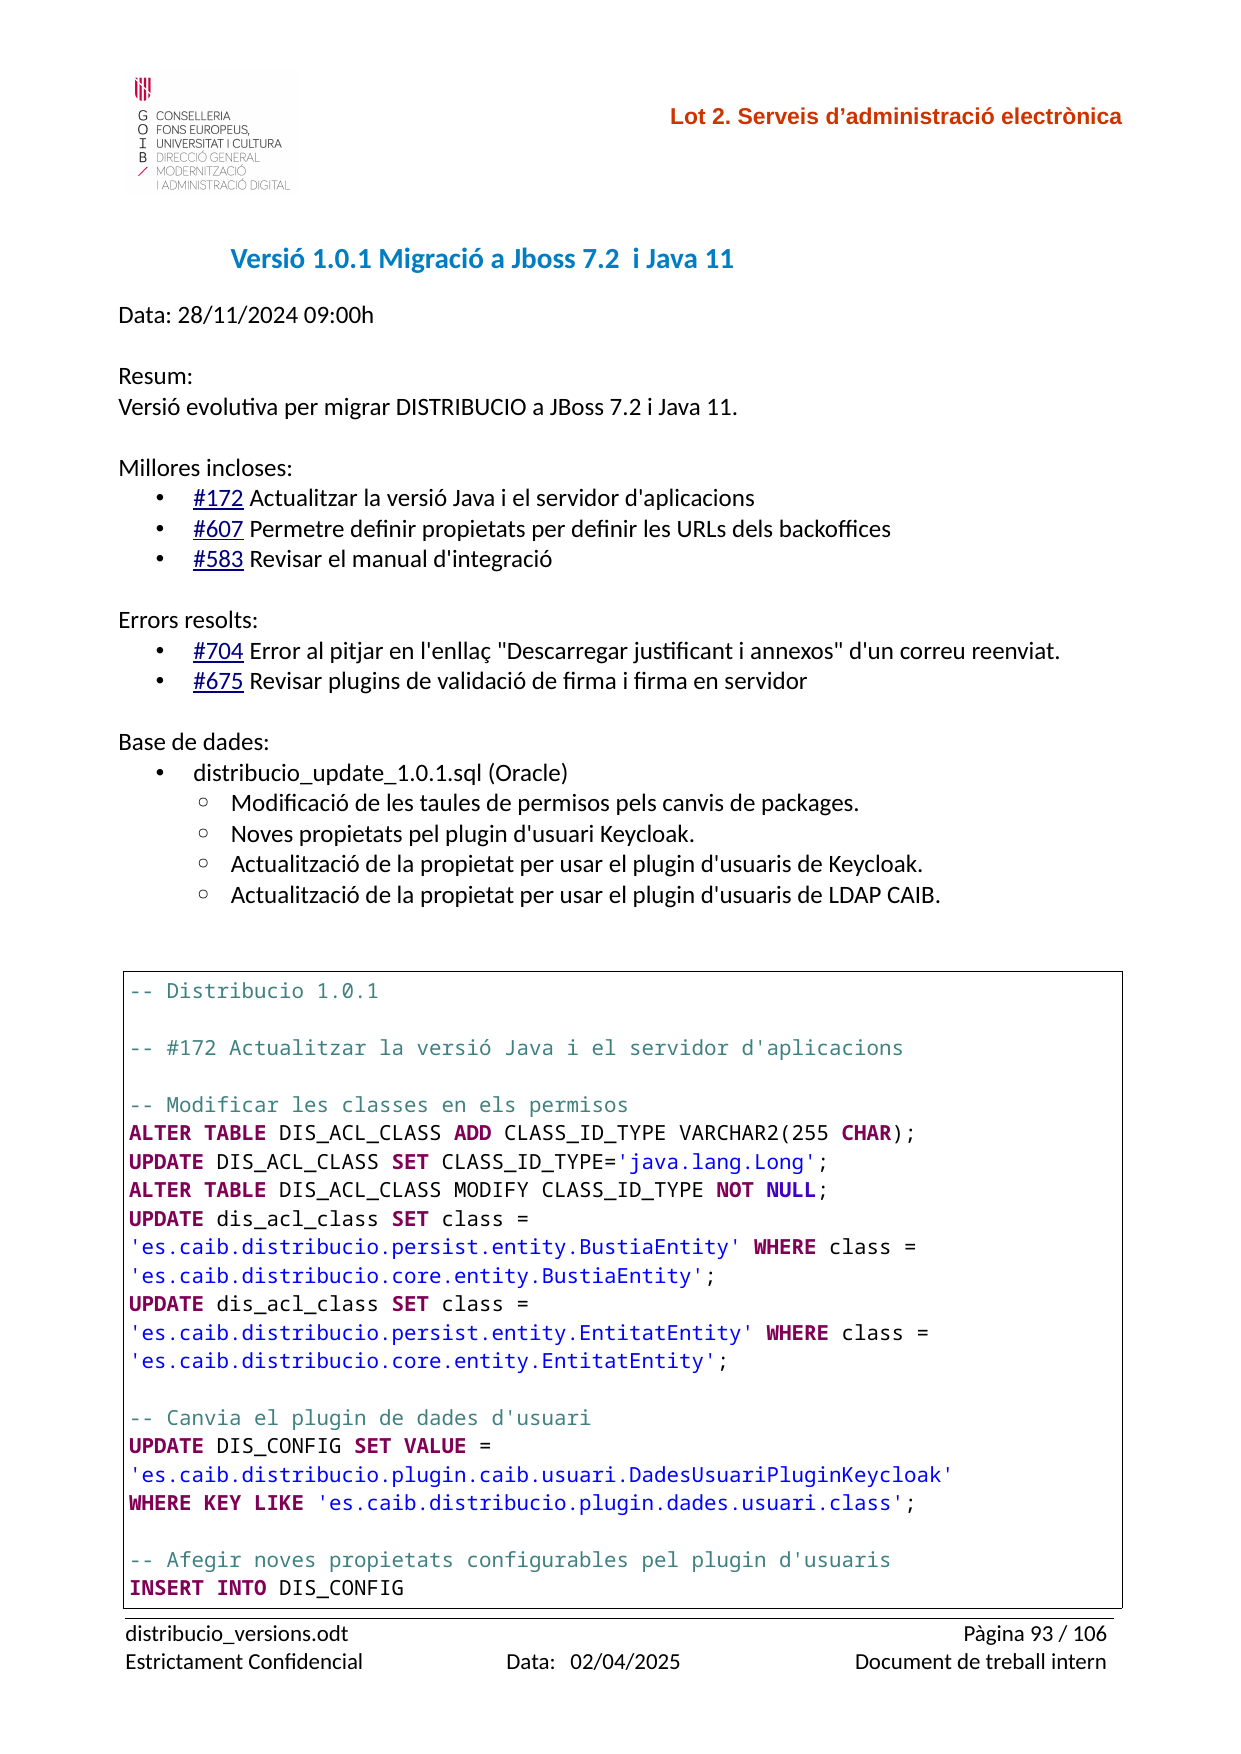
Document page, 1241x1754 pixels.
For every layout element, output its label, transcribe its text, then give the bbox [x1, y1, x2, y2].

list Actualització de la propietat per usar el plugin d'usuaris de Keycloak. [193, 848, 1122, 879]
text Errors resolts: [118, 604, 1122, 635]
list #675 Revisar plugins de validació de firma i firma en servidor [156, 665, 1122, 696]
text Base de dades: [118, 726, 1122, 757]
text Versió evolutiva per migrar DISTRIBUCIO a JBoss 7.2 i Java 11. [118, 391, 1122, 421]
list distribucio_update_1.0.1.sql (Oracle) [156, 757, 1122, 787]
picture [126, 70, 299, 197]
list #607 Permetre definir propietats per definir les URLs dels backoffices [156, 513, 1122, 543]
list Noves propietats pel plugin d'usuari Keycloak. [193, 818, 1122, 848]
list Actualització de la propietat per usar el plugin d'usuaris de LDAP CAIB. [193, 879, 1122, 909]
list #172 Actualitzar la versió Java i el servidor d'aplicacions [156, 482, 1122, 513]
text Resum: [118, 360, 1122, 391]
text Millores incloses: [118, 452, 1122, 482]
table_header -- Distribucio 1.0.1 -- #172 Actualitzar la versió Java i el servidor d'aplicacions -- Modificar les classes en els permisos ALTER TABLE DIS_ACL_CLASS ADD CLASS_ID_TYPE VARCHAR2(255 CHAR); UPDATE DIS_ACL_CLASS SET CLASS_ID_TYPE='java.lang.Long'; ALTER TABLE DIS_ACL_CLASS MODIFY CLASS_ID_TYPE NOT NULL; UPDATE dis_acl_class SET class = 'es.caib.distribucio.persist.entity.BustiaEntity' WHERE class = 'es.caib.distribucio.core.entity.BustiaEntity'; UPDATE dis_acl_class SET class = 'es.caib.distribucio.persist.entity.EntitatEntity' WHERE class = 'es.caib.distribucio.core.entity.EntitatEntity'; -- Canvia el plugin de dades d'usuari UPDATE DIS_CONFIG SET VALUE = 'es.caib.distribucio.plugin.caib.usuari.DadesUsuariPluginKeycloak' WHERE KEY LIKE 'es.caib.distribucio.plugin.dades.usuari.class'; -- Afegir noves propietats configurables pel plugin d'usuaris INSERT INTO DIS_CONFIG [124, 972, 1122, 1608]
list #704 Error al pitjar en l'enllaç "Descarregar justificant i annexos" d'un correu reenviat. [156, 635, 1122, 665]
text Data: 28/11/2024 09:00h [118, 299, 1122, 329]
list Modificació de les taules de permisos pels canvis de packages. [193, 787, 1122, 818]
list #583 Revisar el manual d'integració [156, 543, 1122, 574]
subtitle Versió 1.0.1 Migració a Jboss 7.2 i Java 11 [153, 240, 1122, 275]
